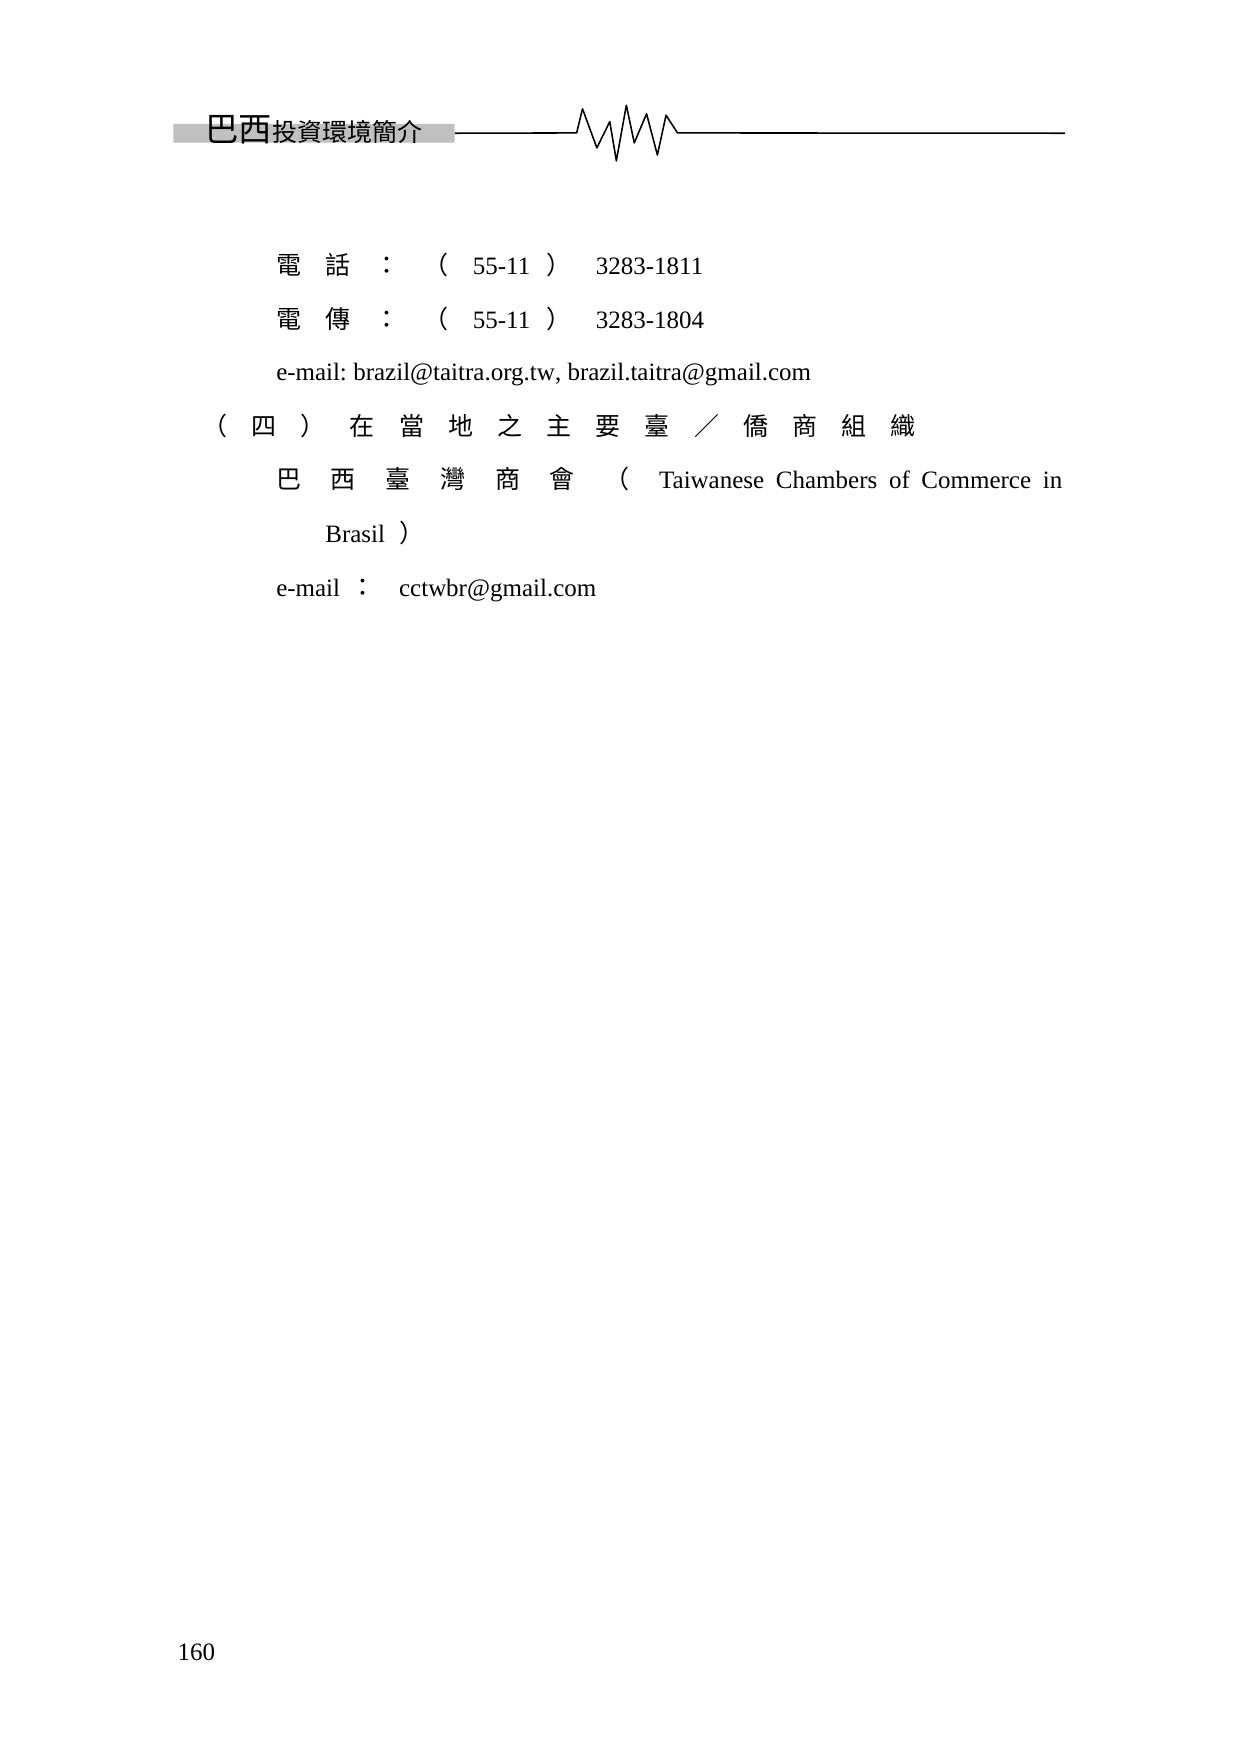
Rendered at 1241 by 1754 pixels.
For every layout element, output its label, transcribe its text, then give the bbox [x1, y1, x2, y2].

text 電話：（55-11）3283-1811 [276, 237, 1063, 291]
text e-mail：cctwbr@gmail.com [276, 558, 1063, 612]
text 巴西臺灣商會（Taiwanese Chambers of Commerce in Brasil） [276, 451, 1063, 558]
text （四）在當地之主要臺／僑商組織 [202, 398, 1063, 451]
text e-mail: brazil@taitra.org.tw, brazil.taitra@gmail.com [276, 344, 1063, 398]
text 電傳：（55-11）3283-1804 [276, 291, 1063, 344]
